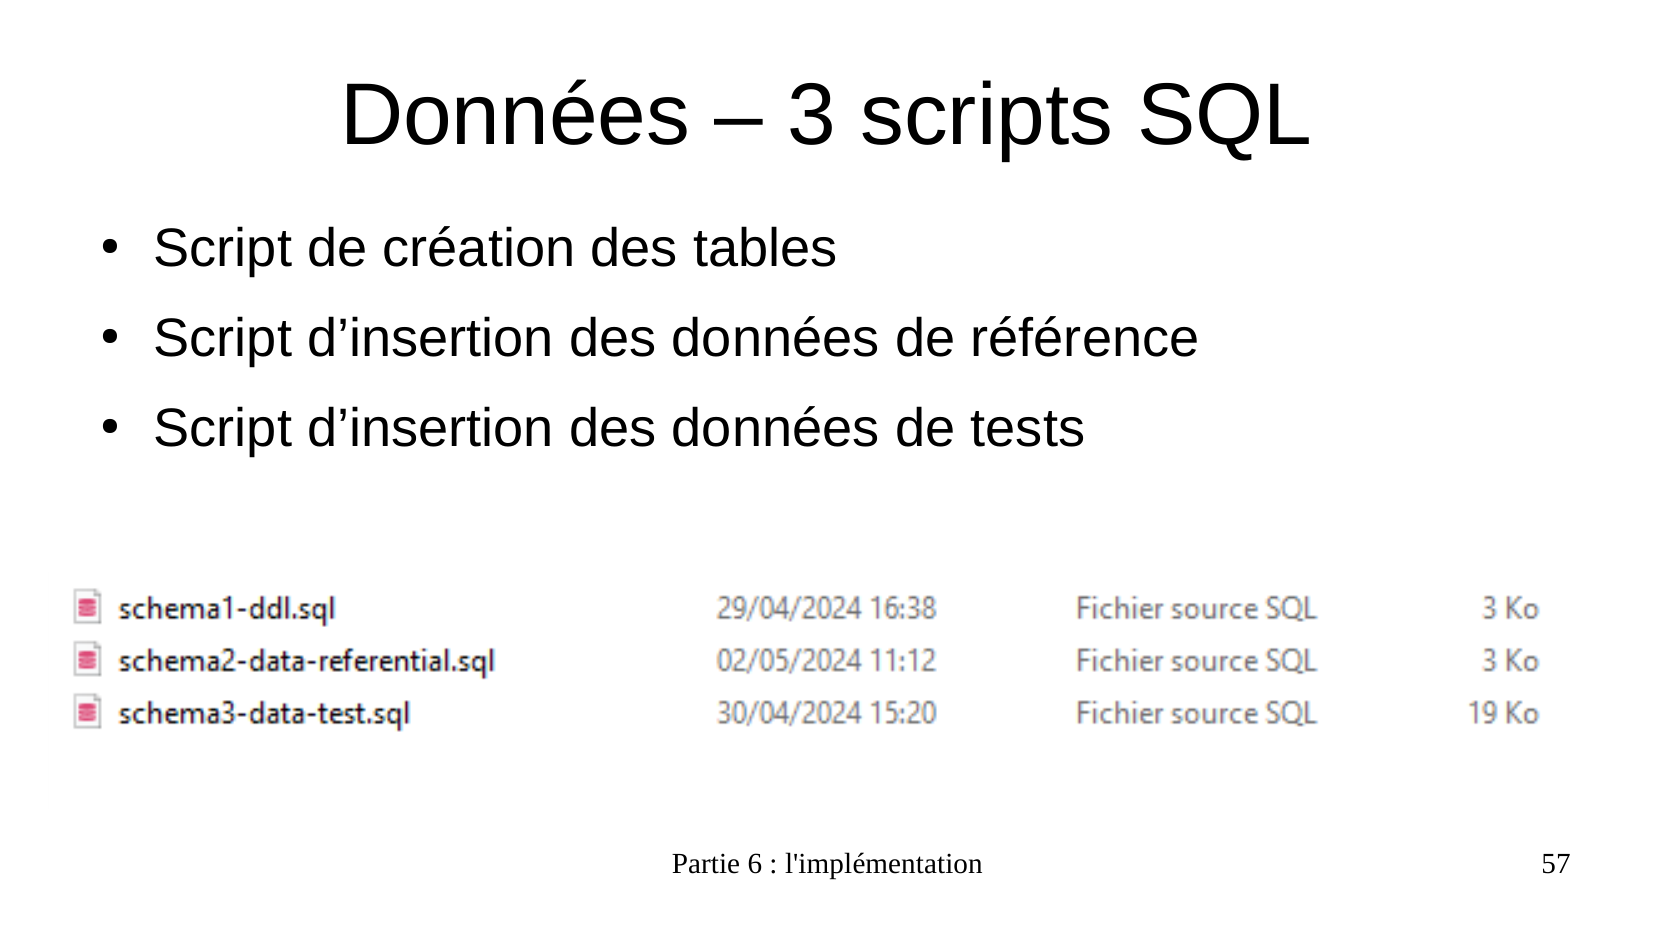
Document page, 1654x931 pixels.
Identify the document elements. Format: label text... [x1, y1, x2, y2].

picture [47, 572, 1610, 810]
list Script de création des tables Script d’insertion des données de référence Script d’insertion des données de tests [82, 217, 1571, 572]
title Données – 3 scripts SQL [82, 37, 1571, 193]
